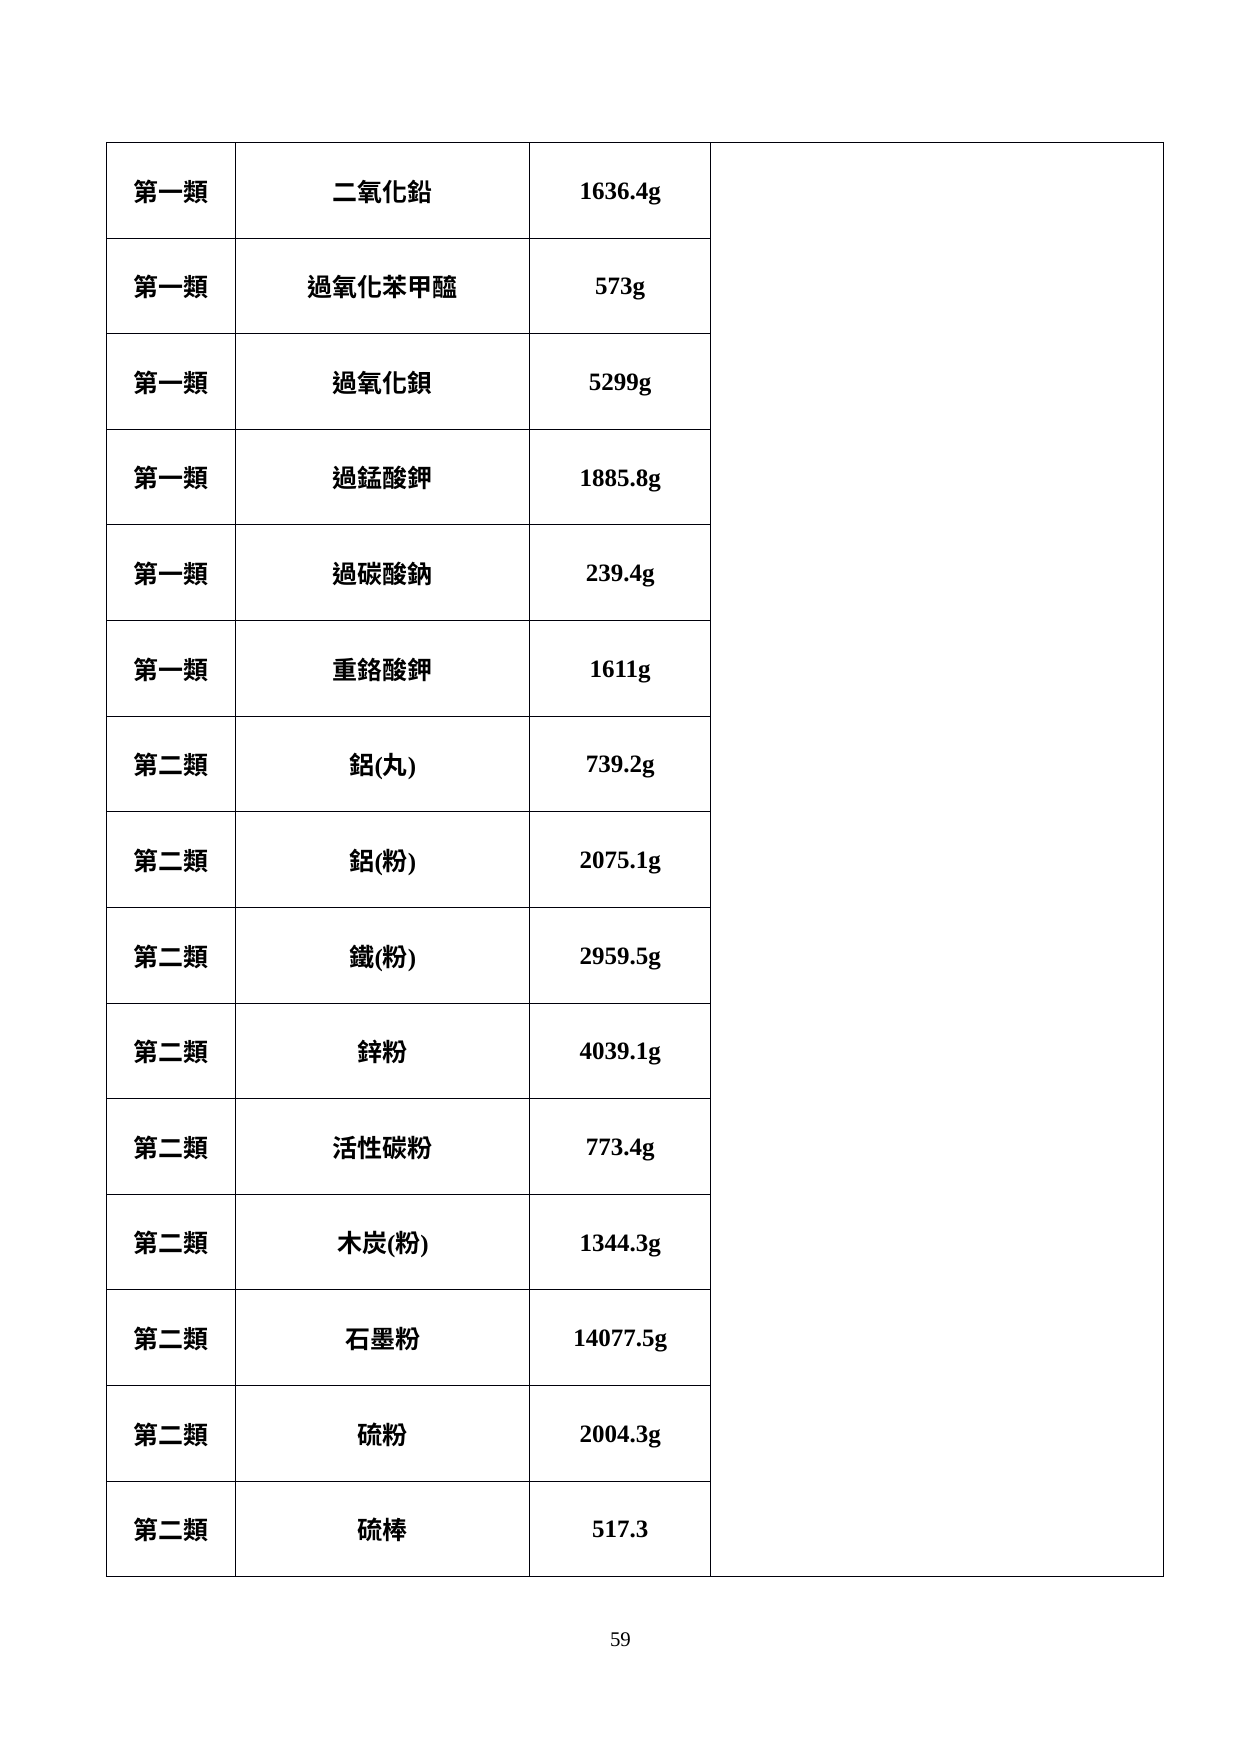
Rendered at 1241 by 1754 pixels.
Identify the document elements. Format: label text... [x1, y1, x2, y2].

table_cell 二氧化鉛 [236, 143, 529, 237]
table_cell 第二類 [107, 1386, 235, 1481]
table_cell 2959.5g [530, 908, 710, 1002]
table_cell 2075.1g [530, 812, 710, 907]
table_cell 4039.1g [530, 1004, 710, 1098]
table_cell 第一類 [107, 334, 235, 429]
table_cell 14077.5g [530, 1290, 710, 1385]
table_cell 第二類 [107, 1195, 235, 1289]
table_cell 第二類 [107, 812, 235, 907]
table_cell 517.3 [530, 1482, 710, 1576]
table_cell 第二類 [107, 1290, 235, 1385]
table_cell 木炭(粉) [236, 1195, 529, 1289]
table_cell 第一類 [107, 239, 235, 333]
table_cell 過錳酸鉀 [236, 430, 529, 524]
table_cell 石墨粉 [236, 1290, 529, 1385]
table_cell 773.4g [530, 1099, 710, 1194]
table_cell 1611g [530, 621, 710, 716]
table_cell 過碳酸鈉 [236, 525, 529, 620]
table_cell 2004.3g [530, 1386, 710, 1481]
table_cell 過氧化苯甲醯 [236, 239, 529, 333]
table_cell 5299g [530, 334, 710, 429]
table_cell 第二類 [107, 1099, 235, 1194]
table_cell 鋁(丸) [236, 717, 529, 811]
table_cell 第二類 [107, 717, 235, 811]
table_cell 過氧化鋇 [236, 334, 529, 429]
table_cell 鋅粉 [236, 1004, 529, 1098]
table_cell 重鉻酸鉀 [236, 621, 529, 716]
table_cell 硫粉 [236, 1386, 529, 1481]
table_cell 第一類 [107, 525, 235, 620]
table_cell 第二類 [107, 1482, 235, 1576]
table_cell 鐵(粉) [236, 908, 529, 1002]
table_cell 硫棒 [236, 1482, 529, 1576]
table_cell 第一類 [107, 143, 235, 237]
table_cell 第一類 [107, 621, 235, 716]
table_cell 鋁(粉) [236, 812, 529, 907]
table_cell 573g [530, 239, 710, 333]
table_cell 1885.8g [530, 430, 710, 524]
table_cell 239.4g [530, 525, 710, 620]
table_cell 1344.3g [530, 1195, 710, 1289]
table_cell 活性碳粉 [236, 1099, 529, 1194]
table_cell 第一類 [107, 430, 235, 524]
table_cell 第二類 [107, 1004, 235, 1098]
table_cell 1636.4g [530, 143, 710, 237]
table_cell 第二類 [107, 908, 235, 1002]
table_cell [711, 143, 1163, 1576]
table_cell 739.2g [530, 717, 710, 811]
